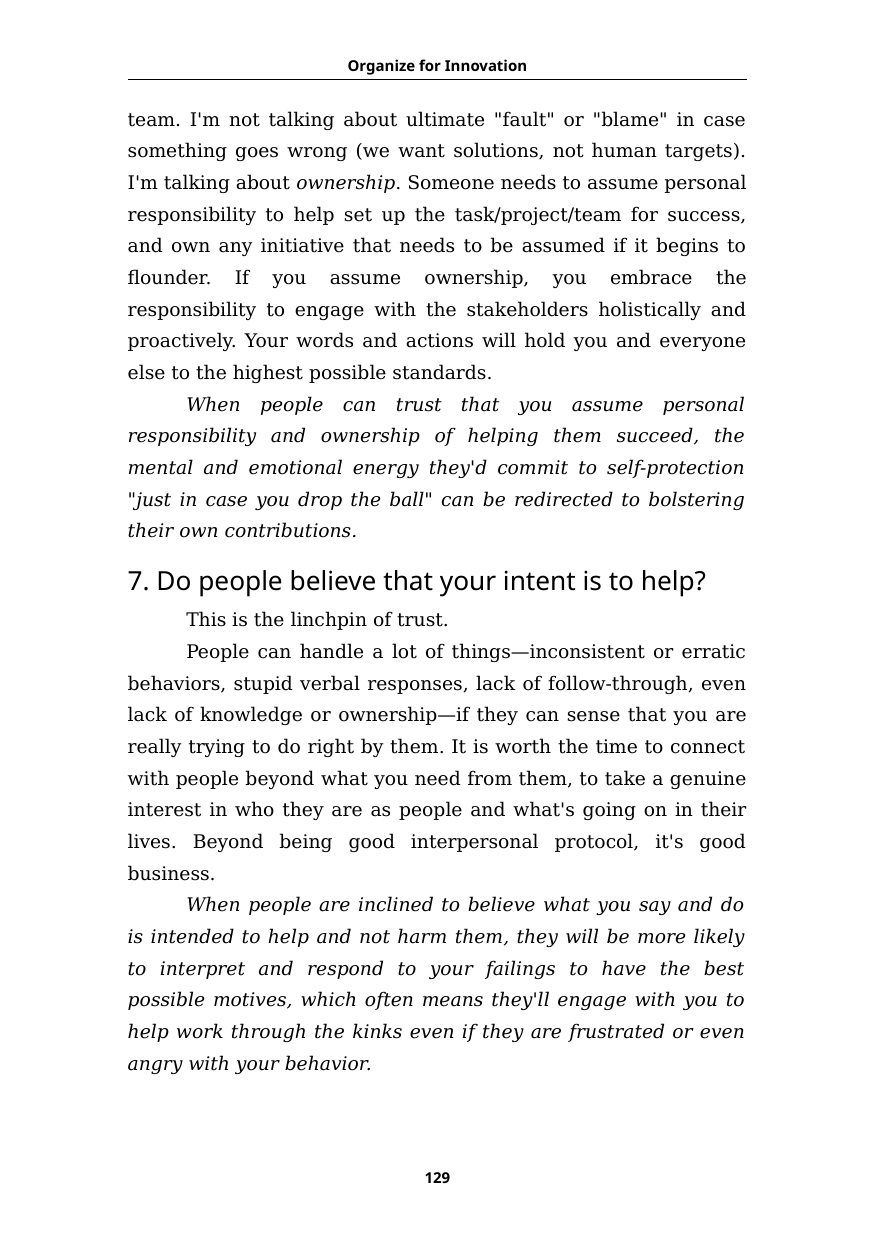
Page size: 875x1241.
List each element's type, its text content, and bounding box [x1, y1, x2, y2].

text When people are inclined to believe what you say and do is intended to help and not harm them, they will be more likely to interpret and respond to your failings to have the best possible motives, which often means they'll engage with you to help work through the kinks even if they are frustrated or even angry with your behavior. [127, 894, 747, 1075]
subtitle 7. Do people believe that your intent is to help? [127, 567, 747, 597]
text This is the linchpin of trust. [127, 609, 747, 631]
text team. I'm not talking about ultimate "fault" or "blame" in case something goes wrong (we want solutions, not human targets). I'm talking about ownership. Someone needs to assume personal responsibility to help set up the task/project/team for success, and own any initiative that needs to be assumed if it begins to flounder. If you assume ownership, you embrace the responsibility to engage with the stakeholders holistically and proactively. Your words and actions will hold you and everyone else to the highest possible standards. [127, 109, 747, 384]
text When people can trust that you assume personal responsibility and ownership of helping them succeed, the mental and emotional energy they'd commit to self-protection "just in case you drop the ball" can be redirected to bolstering their own contributions. [127, 394, 747, 542]
text People can handle a lot of things—inconsistent or erratic behaviors, stupid verbal responses, lack of follow-through, even lack of knowledge or ownership—if they can sense that you are really trying to do right by them. It is worth the time to connect with people beyond what you need from them, to take a genuine interest in who they are as people and what's going on in their lives. Beyond being good interpersonal protocol, it's good business. [127, 641, 747, 885]
